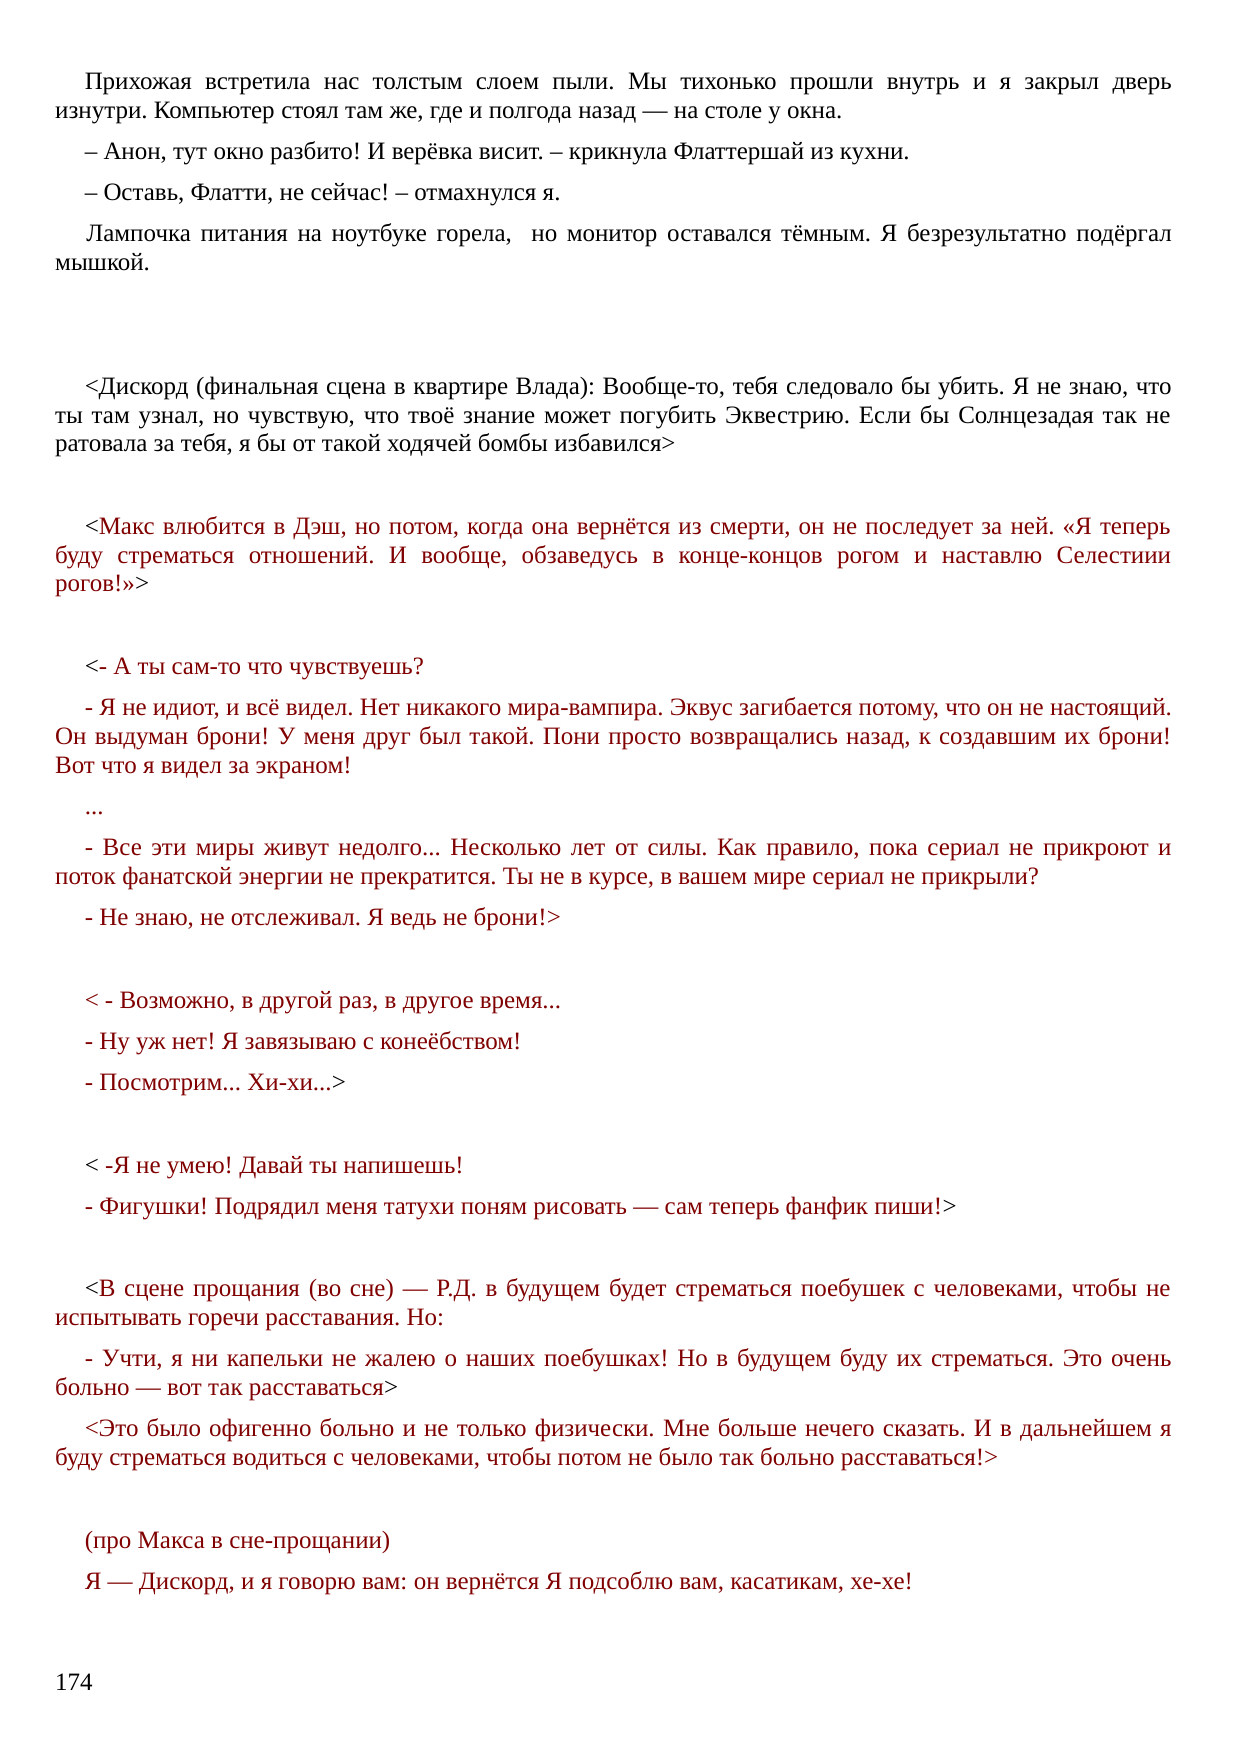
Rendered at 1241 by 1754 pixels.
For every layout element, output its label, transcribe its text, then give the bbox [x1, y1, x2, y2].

text - Не знаю, не отслеживал. Я ведь не брони!> [55, 902, 1173, 931]
text - Посмотрим... Хи-хи...> [55, 1067, 1173, 1096]
text <В сцене прощания (во сне) — Р.Д. в будущем будет стрематься поебушек с человеками, чтобы не испытывать горечи расставания. Но: [55, 1273, 1173, 1331]
text <Макс влюбится в Дэш, но потом, когда она вернётся из смерти, он не последует за ней. «Я теперь буду стрематься отношений. И вообще, обзаведусь в конце-концов рогом и наставлю Селестиии рогов!»> [55, 511, 1173, 597]
text <- А ты сам-то что чувствуешь? [55, 651, 1173, 680]
text Я — Дискорд, и я говорю вам: он вернётся Я подсоблю вам, касатикам, хе-хе! [55, 1566, 1173, 1595]
text - Ну уж нет! Я завязываю с конеёбством! [55, 1026, 1173, 1055]
text (про Макса в сне-прощании) [55, 1525, 1173, 1553]
text < -Я не умею! Давай ты напишешь! [55, 1150, 1173, 1178]
text ... [55, 791, 1173, 820]
text < - Возможно, в другой раз, в другое время... [55, 985, 1173, 1013]
text <Это было офигенно больно и не только физически. Мне больше нечего сказать. И в дальнейшем я буду стрематься водиться с человеками, чтобы потом не было так больно расставаться!> [55, 1413, 1173, 1471]
text - Учти, я ни капельки не жалею о наших поебушках! Но в будущем буду их стрематься. Это очень больно — вот так расставаться> [55, 1343, 1173, 1401]
text Прихожая встретила нас толстым слоем пыли. Мы тихонько прошли внутрь и я закрыл дверь изнутри. Компьютер стоял там же, где и полгода назад — на столе у окна. [55, 66, 1173, 123]
text – Оставь, Флатти, не сейчас! – отмахнулся я. [55, 177, 1173, 206]
text - Фигушки! Подрядил меня татухи поням рисовать — сам теперь фанфик пиши!> [55, 1191, 1173, 1220]
text - Все эти миры живут недолго... Несколько лет от силы. Как правило, пока сериал не прикроют и поток фанатской энергии не прекратится. Ты не в курсе, в вашем мире сериал не прикрыли? [55, 832, 1173, 890]
text Лампочка питания на ноутбуке горела, но монитор оставался тёмным. Я безрезультатно подёргал мышкой. [55, 218, 1173, 276]
text - Я не идиот, и всё видел. Нет никакого мира-вампира. Эквус загибается потому, что он не настоящий. Он выдуман брони! У меня друг был такой. Пони просто возвращались назад, к создавшим их брони! Вот что я видел за экраном! [55, 692, 1173, 778]
text <Дискорд (финальная сцена в квартире Влада): Вообще-то, тебя следовало бы убить. Я не знаю, что ты там узнал, но чувствую, что твоё знание может погубить Эквестрию. Если бы Солнцезадая так не ратовала за тебя, я бы от такой ходячей бомбы избавился> [55, 371, 1173, 457]
text – Анон, тут окно разбито! И верёвка висит. – крикнула Флаттершай из кухни. [55, 136, 1173, 165]
